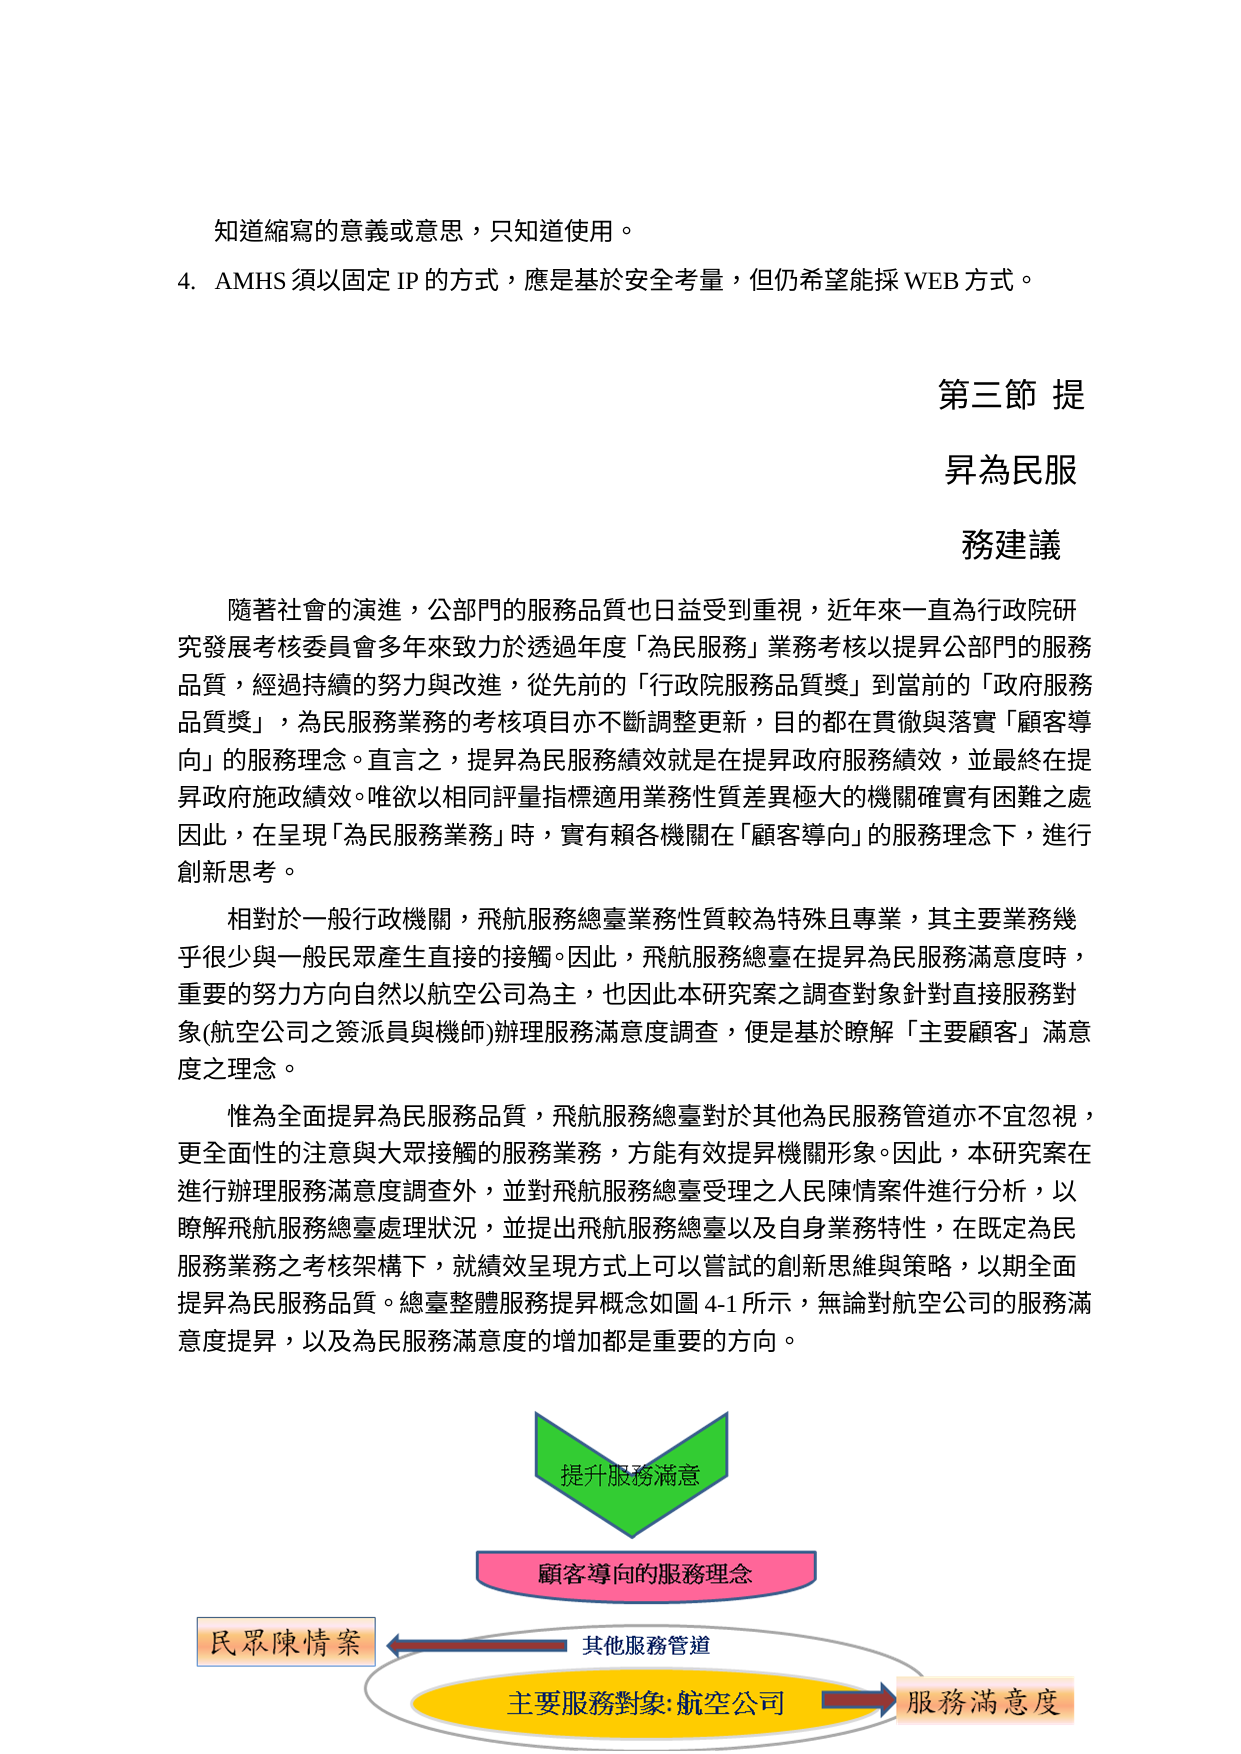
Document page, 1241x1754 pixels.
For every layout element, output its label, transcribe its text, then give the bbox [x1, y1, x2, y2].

text 相對於一般行政機關，飛航服務總臺業務性質較為特殊且專業，其主要業務幾乎很少與一般民眾產生直接的接觸。因此，飛航服務總臺在提昇為民服務滿意度時，重要的努力方向自然以航空公司為主，也因此本研究案之調查對象針對直接服務對象(航空公司之簽派員與機師)辦理服務滿意度調查，便是基於瞭解「主要顧客」滿意度之理念。 [177, 899, 1092, 1086]
list 知道縮寫的意義或意思，只知道使用。 [177, 211, 1092, 248]
list AMHS須以固定IP的方式，應是基於安全考量，但仍希望能採WEB方式。 [177, 259, 1092, 297]
text 惟為全面提昇為民服務品質，飛航服務總臺對於其他為民服務管道亦不宜忽視，更全面性的注意與大眾接觸的服務業務，方能有效提昇機關形象。因此，本研究案在進行辦理服務滿意度調查外，並對飛航服務總臺受理之人民陳情案件進行分析，以瞭解飛航服務總臺處理狀況，並提出飛航服務總臺以及自身業務特性，在既定為民服務業務之考核架構下，就績效呈現方式上可以嘗試的創新思維與策略，以期全面提昇為民服務品質。總臺整體服務提昇概念如圖4-1所示，無論對航空公司的服務滿意度提昇，以及為民服務滿意度的增加都是重要的方向。 [177, 1096, 1092, 1358]
subtitle 第三節 提昇為民服務建議 [930, 355, 1092, 580]
picture [195, 1410, 1077, 1752]
text 隨著社會的演進，公部門的服務品質也日益受到重視，近年來一直為行政院研究發展考核委員會多年來致力於透過年度「為民服務」業務考核以提昇公部門的服務品質，經過持續的努力與改進，從先前的「行政院服務品質獎」到當前的「政府服務品質獎」，為民服務業務的考核項目亦不斷調整更新，目的都在貫徹與落實「顧客導向」的服務理念。直言之，提昇為民服務績效就是在提昇政府服務績效，並最終在提昇政府施政績效。唯欲以相同評量指標適用業務性質差異極大的機關確實有困難之處。因此，在呈現「為民服務業務」時，實有賴各機關在「顧客導向」的服務理念下，進行創新思考。 [177, 589, 1092, 889]
